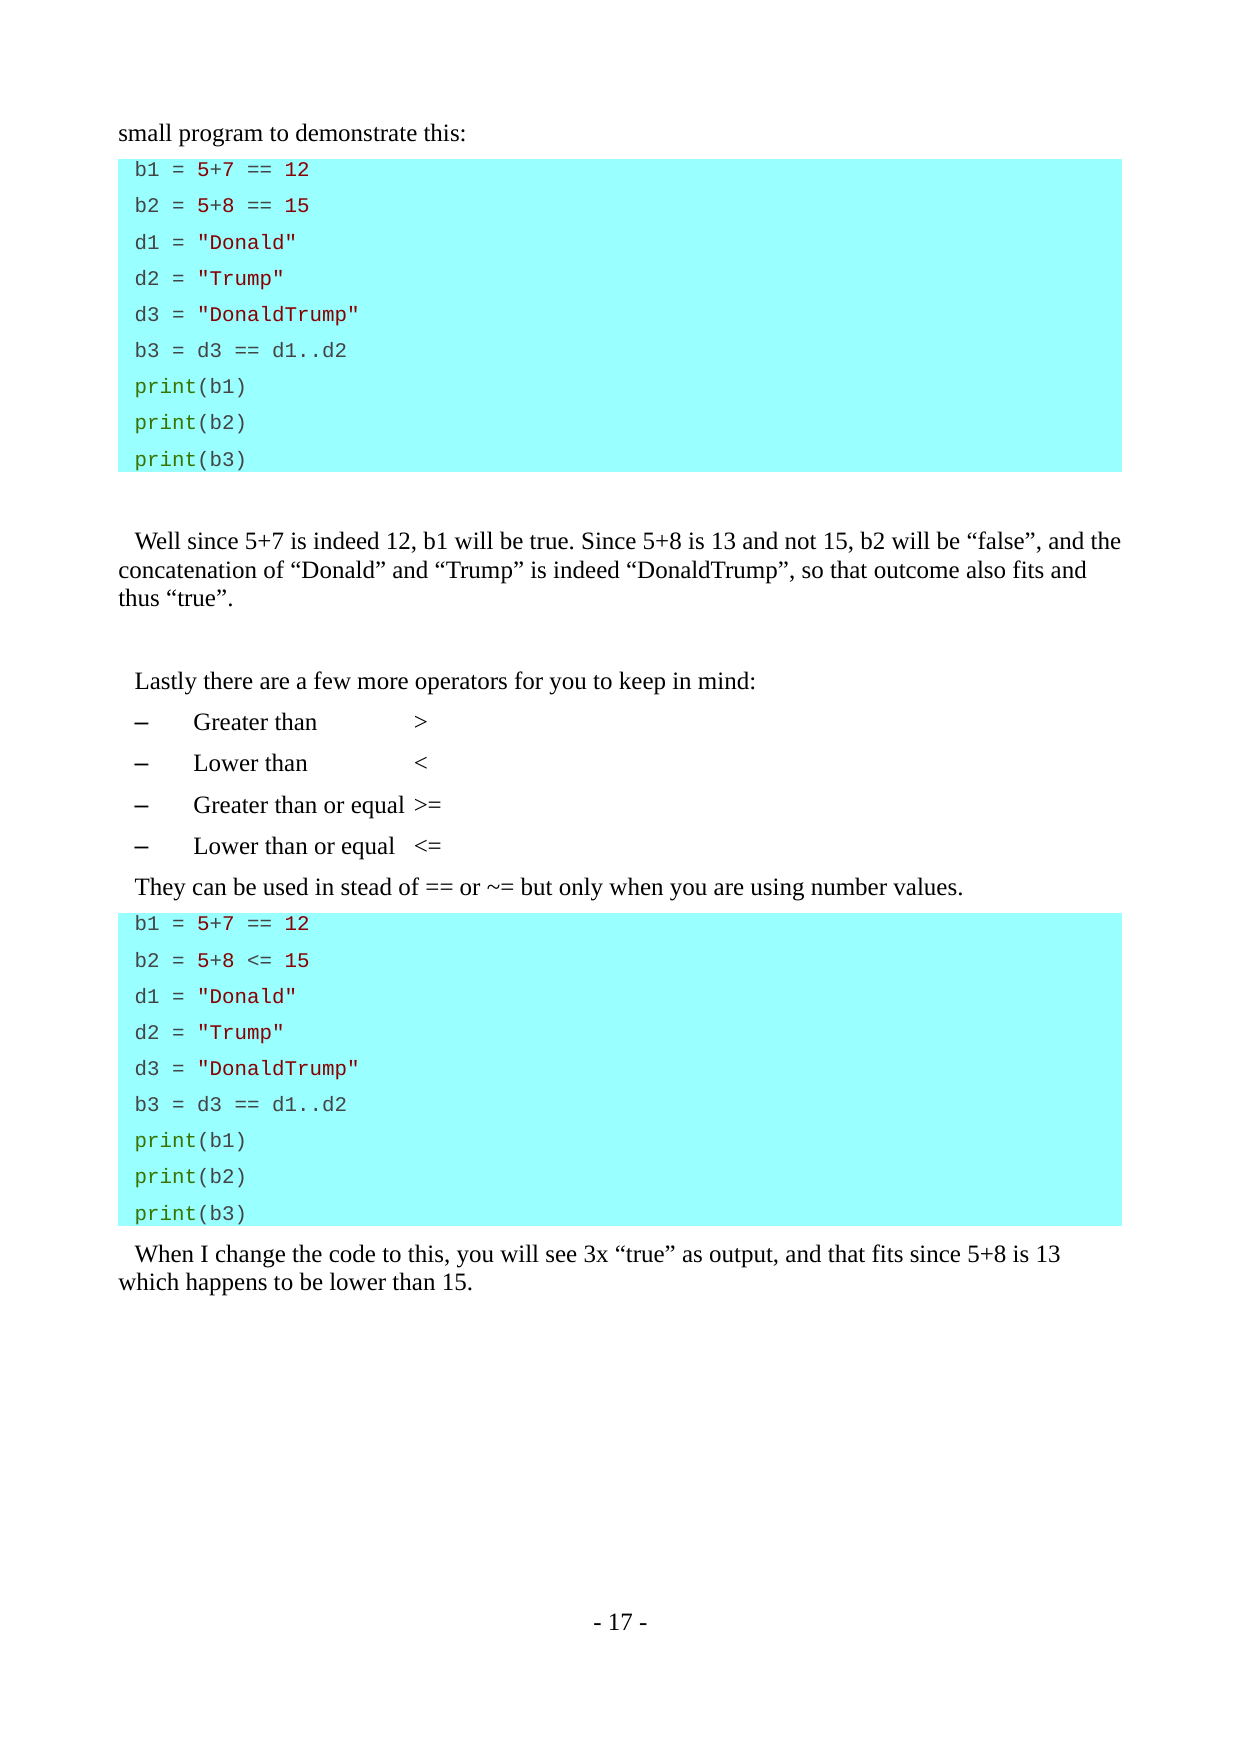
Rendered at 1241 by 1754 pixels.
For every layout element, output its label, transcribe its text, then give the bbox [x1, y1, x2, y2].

text print(b1) [118, 376, 1122, 400]
list Lower than < [118, 748, 1122, 777]
text d1 = "Donald" [118, 986, 1122, 1009]
text b1 = 5+7 == 12 [118, 159, 1122, 183]
text d3 = "DonaldTrump" [118, 1058, 1122, 1082]
text print(b2) [118, 1166, 1122, 1190]
text Well since 5+7 is indeed 12, b1 will be true. Since 5+8 is 13 and not 15, b2 will be “false”, and the concatenation of “Donald” and “Trump” is indeed “DonaldTrump”, so that outcome also fits and thus “true”. [118, 526, 1122, 612]
text Lastly there are a few more operators for you to keep in mind: [118, 666, 1122, 695]
text print(b1) [118, 1130, 1122, 1154]
text b2 = 5+8 <= 15 [118, 949, 1122, 973]
list Greater than > [118, 707, 1122, 736]
text d2 = "Trump" [118, 1022, 1122, 1046]
text b1 = 5+7 == 12 [118, 913, 1122, 937]
text b3 = d3 == d1..d2 [118, 1094, 1122, 1118]
text small program to demonstrate this: [118, 118, 1122, 147]
text d1 = "Donald" [118, 232, 1122, 255]
text print(b3) [118, 448, 1122, 472]
text b2 = 5+8 == 15 [118, 196, 1122, 219]
text When I change the code to this, you will see 3x “true” as output, and that fits since 5+8 is 13 which happens to be lower than 15. [118, 1239, 1122, 1296]
list Greater than or equal >= [118, 790, 1122, 818]
list Lower than or equal <= [118, 831, 1122, 860]
text d3 = "DonaldTrump" [118, 304, 1122, 328]
text They can be used in stead of == or ~= but only when you are using number values. [118, 872, 1122, 901]
text print(b3) [118, 1203, 1122, 1226]
text print(b2) [118, 412, 1122, 436]
text b3 = d3 == d1..d2 [118, 340, 1122, 364]
text d2 = "Trump" [118, 268, 1122, 291]
